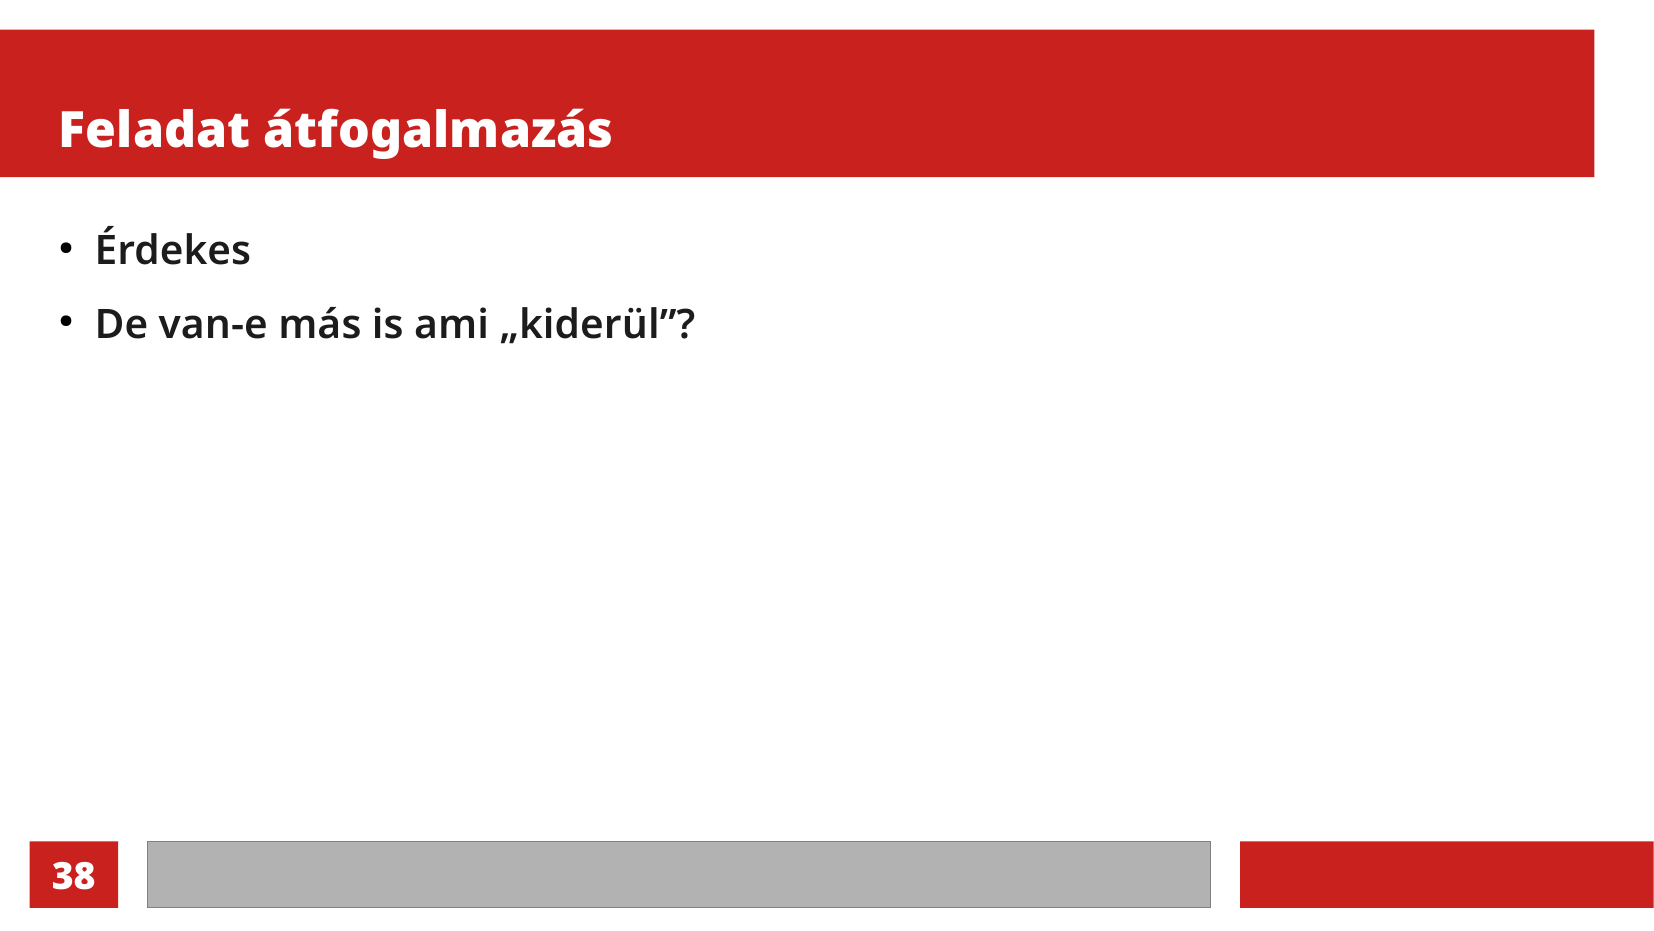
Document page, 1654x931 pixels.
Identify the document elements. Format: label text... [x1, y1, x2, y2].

list Érdekes De van-e más is ami „kiderül”? [59, 221, 1565, 768]
title Feladat átfogalmazás [59, 44, 1595, 163]
